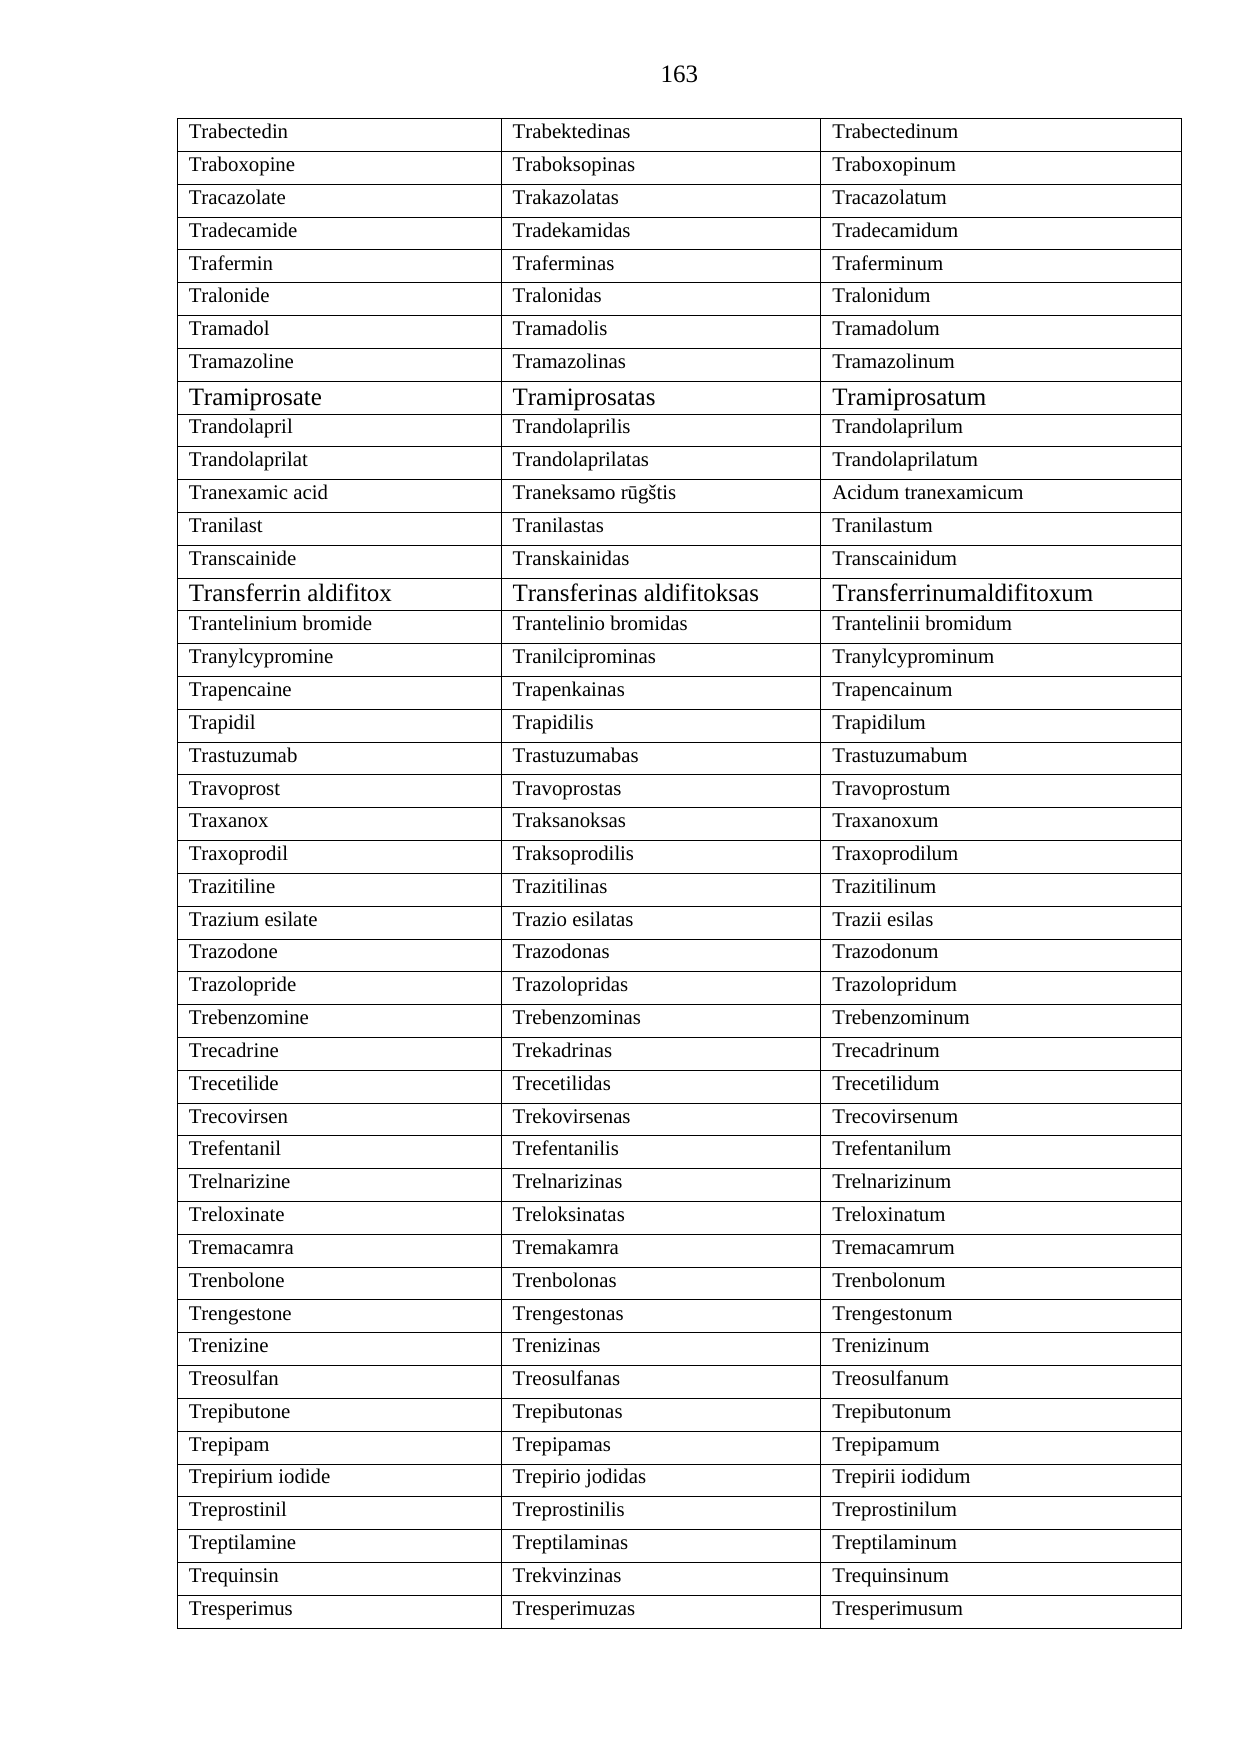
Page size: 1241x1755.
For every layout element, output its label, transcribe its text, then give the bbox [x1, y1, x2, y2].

table_cell Trenbolone [178, 1268, 501, 1299]
table_cell Travoprostas [502, 775, 820, 807]
table_cell Trepirium iodide [178, 1465, 501, 1496]
table_cell Treloxinate [178, 1202, 501, 1234]
table_cell Trapencaine [178, 677, 501, 709]
table_cell Trapencainum [821, 677, 1181, 709]
table_cell Traboxopine [178, 152, 501, 184]
table_cell Trandolaprilatum [821, 447, 1181, 479]
table_cell Treosulfanas [502, 1366, 820, 1398]
table_cell Trebenzominum [821, 1005, 1181, 1037]
table_cell Treosulfanum [821, 1366, 1181, 1398]
table_cell Trazium esilate [178, 907, 501, 938]
table_cell Travoprost [178, 775, 501, 807]
table_cell Traxanox [178, 808, 501, 840]
table_cell Transkainidas [502, 546, 820, 577]
table_cell Trapidilis [502, 710, 820, 742]
table_cell Trapidil [178, 710, 501, 742]
table_cell Tramiprosate [178, 382, 501, 413]
table_cell Trebenzomine [178, 1005, 501, 1037]
table_cell Trecadrine [178, 1038, 501, 1070]
table_cell Trebenzominas [502, 1005, 820, 1037]
table_cell Trazolopridas [502, 972, 820, 1004]
table_cell Trengestonas [502, 1300, 820, 1332]
table_cell Trazio esilatas [502, 907, 820, 938]
table_cell Transferrinumaldifitoxum [821, 579, 1181, 610]
table_cell Trenbolonum [821, 1268, 1181, 1299]
table_cell Trecadrinum [821, 1038, 1181, 1070]
table_cell Treptilaminum [821, 1530, 1181, 1562]
table_cell Trequinsinum [821, 1563, 1181, 1595]
table_cell Trandolaprilat [178, 447, 501, 479]
table_cell Tramazolinas [502, 349, 820, 381]
table_cell Transcainide [178, 546, 501, 577]
table_cell Trepibutone [178, 1399, 501, 1431]
table_cell Tralonide [178, 283, 501, 315]
table_cell Trastuzumabum [821, 743, 1181, 774]
table_cell Tremacamra [178, 1235, 501, 1267]
table_cell Trepirii iodidum [821, 1465, 1181, 1496]
table_cell Trengestonum [821, 1300, 1181, 1332]
table_cell Tranylcypromine [178, 644, 501, 676]
table_cell Trandolaprilum [821, 415, 1181, 446]
table_cell Traboksopinas [502, 152, 820, 184]
table_cell Trazodonum [821, 940, 1181, 971]
table_cell Tramadol [178, 316, 501, 348]
table_cell Traxoprodilum [821, 841, 1181, 873]
table_cell Trefentanilum [821, 1136, 1181, 1168]
table_cell Transcainidum [821, 546, 1181, 577]
table_cell Trefentanilis [502, 1136, 820, 1168]
table_cell Tramadolis [502, 316, 820, 348]
table_cell Tradekamidas [502, 218, 820, 249]
table_cell Trantelinio bromidas [502, 611, 820, 643]
table_cell Trenizinum [821, 1333, 1181, 1365]
table_cell Trazodone [178, 940, 501, 971]
table_cell Traxoprodil [178, 841, 501, 873]
table_cell Transferinas aldifitoksas [502, 579, 820, 610]
table_cell Tranilast [178, 513, 501, 545]
table_cell Tramadolum [821, 316, 1181, 348]
table_cell Trapidilum [821, 710, 1181, 742]
table_cell Trapenkainas [502, 677, 820, 709]
table_cell Trandolaprilis [502, 415, 820, 446]
table_cell Treloksinatas [502, 1202, 820, 1234]
table_cell Tranilciprominas [502, 644, 820, 676]
table_cell Trandolaprilatas [502, 447, 820, 479]
table_cell Traferminas [502, 250, 820, 282]
table_cell Tradecamidum [821, 218, 1181, 249]
table_cell Trabectedinum [821, 119, 1181, 151]
table_cell Traksoprodilis [502, 841, 820, 873]
table_cell Treprostinilis [502, 1497, 820, 1529]
table_cell Trazodonas [502, 940, 820, 971]
table_cell Trepibutonas [502, 1399, 820, 1431]
table_cell Trelnarizinum [821, 1169, 1181, 1201]
table_cell Trekadrinas [502, 1038, 820, 1070]
table_cell Trabektedinas [502, 119, 820, 151]
table_cell Trazitiline [178, 874, 501, 906]
table_cell Trefentanil [178, 1136, 501, 1168]
table_cell Trepipamum [821, 1432, 1181, 1463]
table_cell Tranylcyprominum [821, 644, 1181, 676]
table_cell Treloxinatum [821, 1202, 1181, 1234]
table_cell Tranilastas [502, 513, 820, 545]
table_cell Trazolopride [178, 972, 501, 1004]
table_cell Travoprostum [821, 775, 1181, 807]
table_cell Treptilamine [178, 1530, 501, 1562]
table_cell Traxanoxum [821, 808, 1181, 840]
table_cell Tremakamra [502, 1235, 820, 1267]
table_cell Trecovirsen [178, 1104, 501, 1135]
table_cell Tracazolate [178, 185, 501, 217]
table_cell Trecetilide [178, 1071, 501, 1102]
table_cell Treprostinil [178, 1497, 501, 1529]
table_cell Tranilastum [821, 513, 1181, 545]
table_cell Trelnarizine [178, 1169, 501, 1201]
table_cell Tralonidum [821, 283, 1181, 315]
table_cell Trenizinas [502, 1333, 820, 1365]
table_cell Trecovirsenum [821, 1104, 1181, 1135]
table_cell Trabectedin [178, 119, 501, 151]
table_cell Tranexamic acid [178, 480, 501, 512]
table_cell Trandolapril [178, 415, 501, 446]
table_cell Trecetilidas [502, 1071, 820, 1102]
table_cell Trazolopridum [821, 972, 1181, 1004]
table_cell Trepipamas [502, 1432, 820, 1463]
table_cell Trenbolonas [502, 1268, 820, 1299]
table_cell Trastuzumabas [502, 743, 820, 774]
table_cell Trecetilidum [821, 1071, 1181, 1102]
table_cell Treosulfan [178, 1366, 501, 1398]
table_cell Tramiprosatas [502, 382, 820, 413]
table_cell Tramazoline [178, 349, 501, 381]
table_cell Tradecamide [178, 218, 501, 249]
table_cell Trazitilinas [502, 874, 820, 906]
table_cell Trastuzumab [178, 743, 501, 774]
table_cell Trazii esilas [821, 907, 1181, 938]
table_cell Trakazolatas [502, 185, 820, 217]
table_cell Trazitilinum [821, 874, 1181, 906]
table_cell Trepibutonum [821, 1399, 1181, 1431]
table_cell Trafermin [178, 250, 501, 282]
table_cell Transferrin aldifitox [178, 579, 501, 610]
table_cell Tramiprosatum [821, 382, 1181, 413]
table_cell Tresperimus [178, 1596, 501, 1627]
table_cell Treprostinilum [821, 1497, 1181, 1529]
table_cell Tresperimusum [821, 1596, 1181, 1627]
table_cell Traboxopinum [821, 152, 1181, 184]
table_cell Trengestone [178, 1300, 501, 1332]
table_cell Trekvinzinas [502, 1563, 820, 1595]
table_cell Treptilaminas [502, 1530, 820, 1562]
table_cell Trantelinii bromidum [821, 611, 1181, 643]
table_cell Trepipam [178, 1432, 501, 1463]
table_cell Trantelinium bromide [178, 611, 501, 643]
table_cell Trepirio jodidas [502, 1465, 820, 1496]
table_cell Tremacamrum [821, 1235, 1181, 1267]
table_cell Tralonidas [502, 283, 820, 315]
table_cell Tresperimuzas [502, 1596, 820, 1627]
table_cell Traferminum [821, 250, 1181, 282]
table_cell Acidum tranexamicum [821, 480, 1181, 512]
table_cell Traneksamo rūgštis [502, 480, 820, 512]
table_cell Tramazolinum [821, 349, 1181, 381]
table_cell Trenizine [178, 1333, 501, 1365]
table_cell Trequinsin [178, 1563, 501, 1595]
table_cell Tracazolatum [821, 185, 1181, 217]
table_cell Trelnarizinas [502, 1169, 820, 1201]
table_cell Trekovirsenas [502, 1104, 820, 1135]
table_cell Traksanoksas [502, 808, 820, 840]
